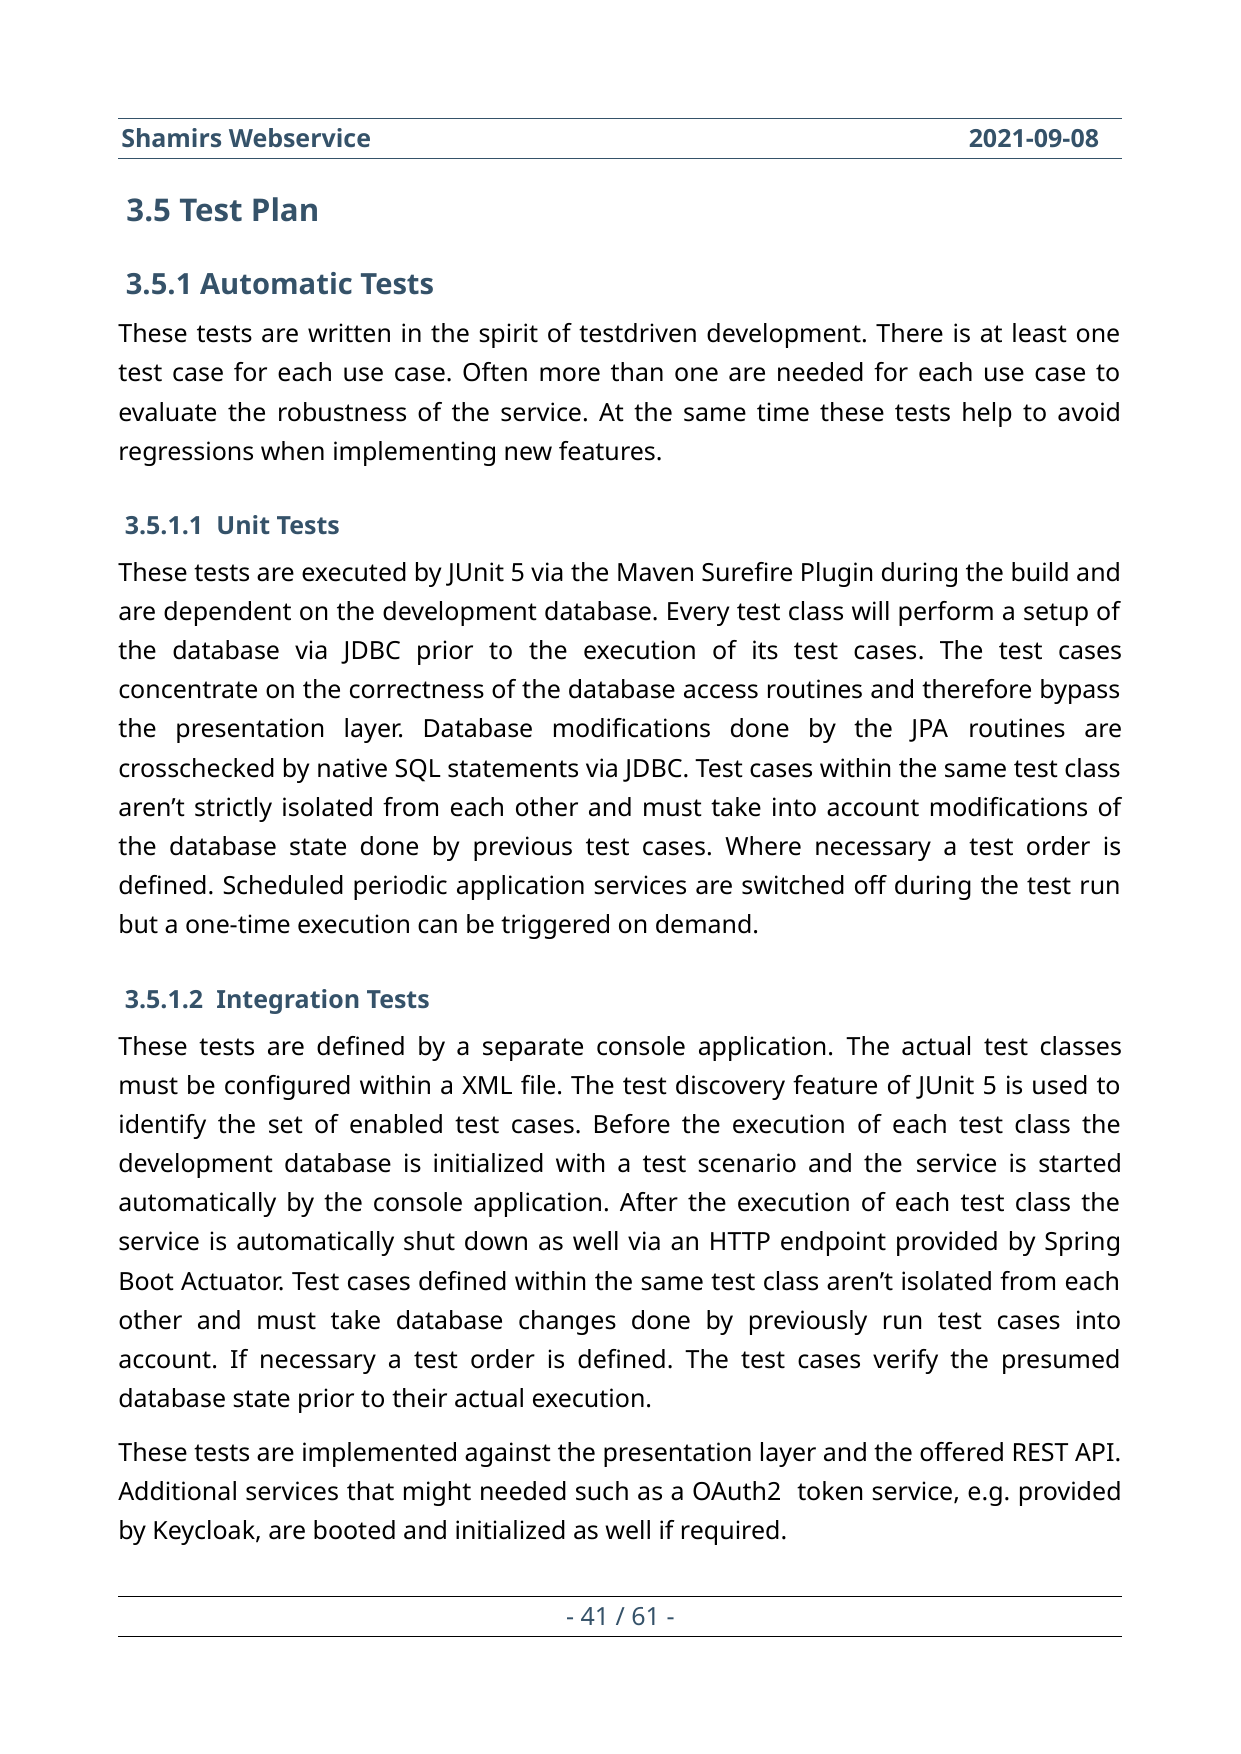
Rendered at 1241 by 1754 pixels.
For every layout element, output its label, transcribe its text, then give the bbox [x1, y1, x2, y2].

text These tests are defined by a separate console application. The actual test classes must be configured within a XML file. The test discovery feature of JUnit 5 is used to identify the set of enabled test cases. Before the execution of each test class the development database is initialized with a test scenario and the service is started automatically by the console application. After the execution of each test class the service is automatically shut down as well via an HTTP endpoint provided by Spring Boot Actuator. Test cases defined within the same test class aren’t isolated from each other and must take database changes done by previously run test cases into account. If necessary a test order is defined. The test cases verify the presumed database state prior to their actual execution. [118, 1028, 1122, 1415]
subtitle Unit Tests [118, 508, 1122, 542]
text These tests are executed by JUnit 5 via the Maven Surefire Plugin during the build and are dependent on the development database. Every test class will perform a setup of the database via JDBC prior to the execution of its test cases. The test cases concentrate on the correctness of the database access routines and therefore bypass the presentation layer. Database modifications done by the JPA routines are crosschecked by native SQL statements via JDBC. Test cases within the same test class aren’t strictly isolated from each other and must take into account modifications of the database state done by previous test cases. Where necessary a test order is defined. Scheduled periodic application services are switched off during the test run but a one-time execution can be triggered on demand. [118, 554, 1122, 941]
subtitle Test Plan [118, 188, 1122, 230]
text These tests are implemented against the presentation layer and the offered REST API. Additional services that might needed such as a OAuth2 token service, e.g. provided by Keycloak, are booted and initialized as well if required. [118, 1434, 1122, 1547]
text These tests are written in the spirit of testdriven development. There is at least one test case for each use case. Often more than one are needed for each use case to evaluate the robustness of the service. At the same time these tests help to avoid regressions when implementing new features. [118, 316, 1122, 467]
subtitle Automatic Tests [118, 264, 1122, 303]
subtitle Integration Tests [118, 982, 1122, 1016]
